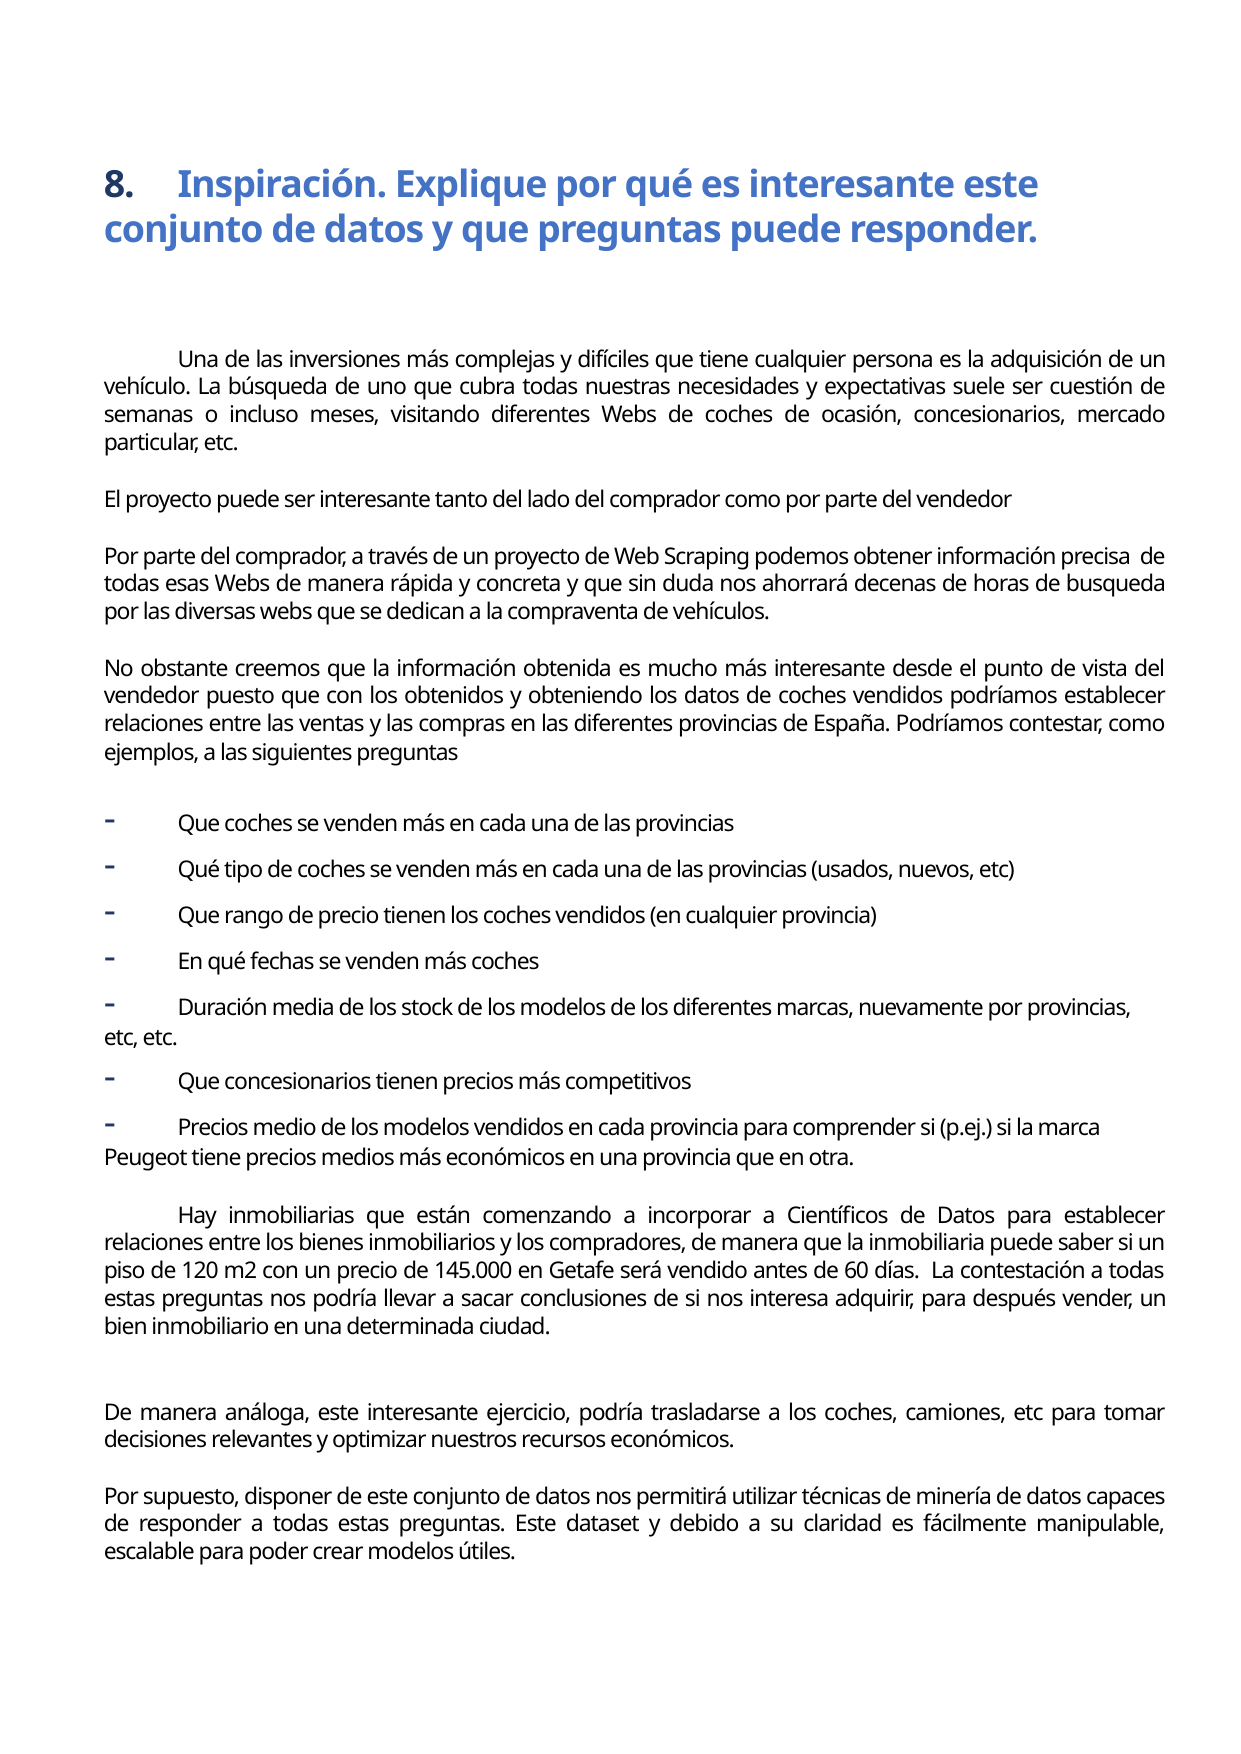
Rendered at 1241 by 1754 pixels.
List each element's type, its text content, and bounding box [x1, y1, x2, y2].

subtitle Inspiración. Explique por qué es interesante este conjunto de datos y que preguntas puede responder. [103, 161, 1167, 253]
list Qué tipo de coches se venden más en cada una de las provincias (usados, nuevos, etc) [103, 841, 1167, 887]
text Una de las inversiones más complejas y difíciles que tiene cualquier persona es la adquisición de un vehículo. La búsqueda de uno que cubra todas nuestras necesidades y expectativas suele ser cuestión de semanas o incluso meses, visitando diferentes Webs de coches de ocasión, concesionarios, mercado particular, etc. [103, 345, 1167, 457]
list Que coches se venden más en cada una de las provincias [103, 795, 1167, 841]
text Por parte del comprador, a través de un proyecto de Web Scraping podemos obtener información precisa de todas esas Webs de manera rápida y concreta y que sin duda nos ahorrará decenas de horas de busqueda por las diversas webs que se dedican a la compraventa de vehículos. [103, 542, 1167, 626]
list Que rango de precio tienen los coches vendidos (en cualquier provincia) [103, 887, 1167, 933]
text Hay inmobiliarias que están comenzando a incorporar a Científicos de Datos para establecer relaciones entre los bienes inmobiliarios y los compradores, de manera que la inmobiliaria puede saber si un piso de 120 m2 con un precio de 145.000 en Getafe será vendido antes de 60 días. La contestación a todas estas preguntas nos podría llevar a sacar conclusiones de si nos interesa adquirir, para después vender, un bien inmobiliario en una determinada ciudad. [103, 1201, 1167, 1341]
text Por supuesto, disponer de este conjunto de datos nos permitirá utilizar técnicas de minería de datos capaces de responder a todas estas preguntas. Este dataset y debido a su claridad es fácilmente manipulable, escalable para poder crear modelos útiles. [103, 1482, 1167, 1566]
list Que concesionarios tienen precios más competitivos [103, 1053, 1167, 1098]
list En qué fechas se venden más coches [103, 933, 1167, 978]
text De manera análoga, este interesante ejercicio, podría trasladarse a los coches, camiones, etc para tomar decisiones relevantes y optimizar nuestros recursos económicos. [103, 1398, 1167, 1454]
list Precios medio de los modelos vendidos en cada provincia para comprender si (p.ej.) si la marca Peugeot tiene precios medios más económicos en una provincia que en otra. [103, 1098, 1167, 1173]
text No obstante creemos que la información obtenida es mucho más interesante desde el punto de vista del vendedor puesto que con los obtenidos y obteniendo los datos de coches vendidos podríamos establecer relaciones entre las ventas y las compras en las diferentes provincias de España. Podríamos contestar, como ejemplos, a las siguientes preguntas [103, 654, 1167, 767]
text El proyecto puede ser interesante tanto del lado del comprador como por parte del vendedor [103, 485, 1167, 513]
list Duración media de los stock de los modelos de los diferentes marcas, nuevamente por provincias, etc, etc. [103, 978, 1167, 1053]
